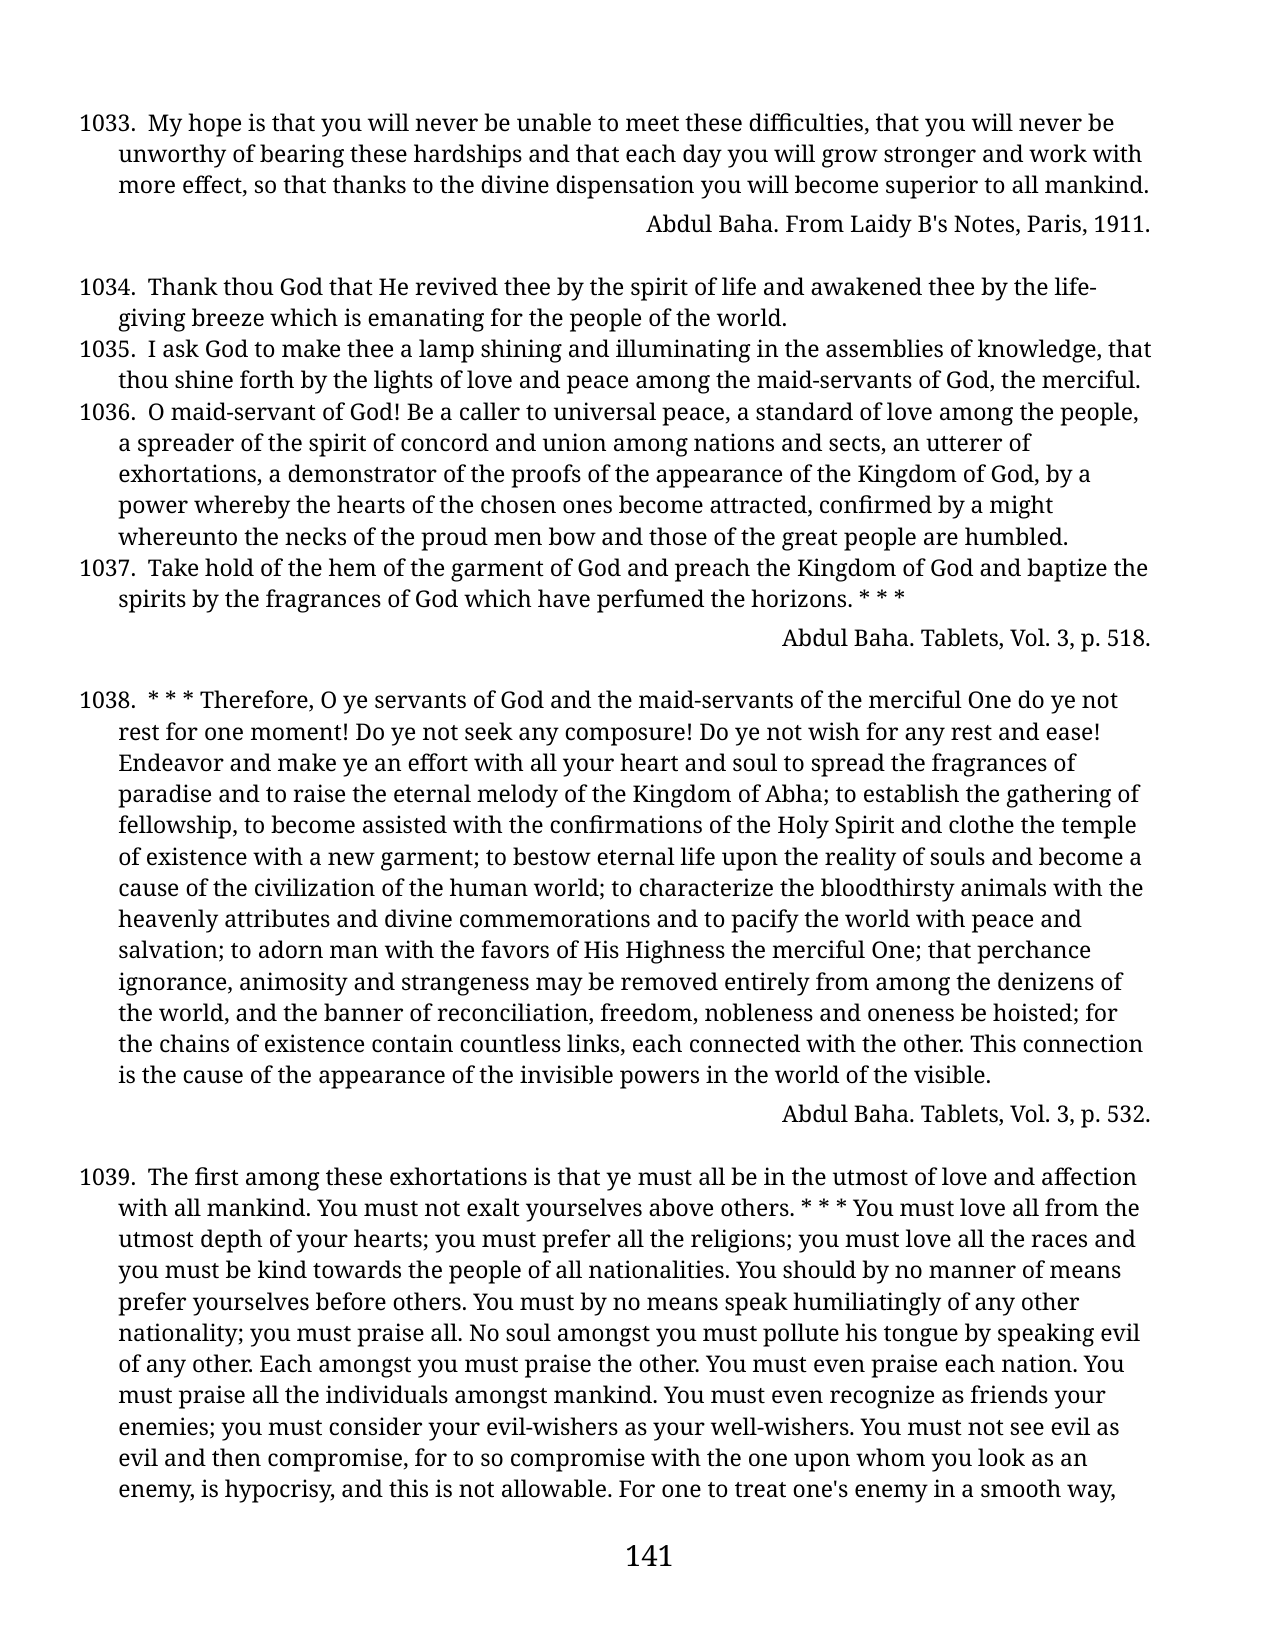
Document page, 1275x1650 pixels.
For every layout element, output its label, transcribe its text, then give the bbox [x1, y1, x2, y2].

list O maid-servant of God! Be a caller to universal peace, a standard of love among the people, a spreader of the spirit of concord and union among nations and sects, an utterer of exhortations, a demonstrator of the proofs of the appearance of the Kingdom of God, by a power whereby the hearts of the chosen ones become attracted, confirmed by a might whereunto the necks of the proud men bow and those of the great people are humbled. [79, 395, 1157, 552]
list The first among these exhortations is that ye must all be in the utmost of love and affection with all mankind. You must not exalt yourselves above others. * * * You must love all from the utmost depth of your hearts; you must prefer all the religions; you must love all the races and you must be kind towards the people of all nationalities. You should by no manner of means prefer yourselves before others. You must by no means speak humiliatingly of any other nationality; you must praise all. No soul amongst you must pollute his tongue by speaking evil of any other. Each amongst you must praise the other. You must even praise each nation. You must praise all the individuals amongst mankind. You must even recognize as friends your enemies; you must consider your evil-wishers as your well-wishers. You must not see evil as evil and then compromise, for to so compromise with the one upon whom you look as an enemy, is hypocrisy, and this is not allowable. For one to treat one's enemy in a smooth way, [79, 1160, 1157, 1504]
list Thank thou God that He revived thee by the spirit of life and awakened thee by the life-giving breeze which is emanating for the people of the world. [79, 270, 1157, 333]
text Abdul Baha. Tablets, Vol. 3, p. 518. [118, 622, 1157, 653]
text Abdul Baha. From Laidy B's Notes, Paris, 1911. [118, 208, 1157, 239]
list * * * Therefore, O ye servants of God and the maid-servants of the merciful One do ye not rest for one moment! Do ye not seek any composure! Do ye not wish for any rest and ease! Endeavor and make ye an effort with all your heart and soul to spread the fragrances of paradise and to raise the eternal melody of the Kingdom of Abha; to establish the gathering of fellowship, to become assisted with the confirmations of the Holy Spirit and clothe the temple of existence with a new garment; to bestow eternal life upon the reality of souls and become a cause of the civilization of the human world; to characterize the bloodthirsty animals with the heavenly attributes and divine commemorations and to pacify the world with peace and salvation; to adorn man with the favors of His Highness the merciful One; that perchance ignorance, animosity and strangeness may be removed entirely from among the denizens of the world, and the banner of reconciliation, freedom, nobleness and oneness be hoisted; for the chains of existence contain countless links, each connected with the other. This connection is the cause of the appearance of the invisible powers in the world of the visible. [79, 684, 1157, 1090]
list I ask God to make thee a lamp shining and illuminating in the assemblies of knowledge, that thou shine forth by the lights of love and peace among the maid-servants of God, the merciful. [79, 333, 1157, 395]
list Take hold of the hem of the garment of God and preach the Kingdom of God and baptize the spirits by the fragrances of God which have perfumed the horizons. * * * [79, 552, 1157, 614]
text Abdul Baha. Tablets, Vol. 3, p. 532. [118, 1098, 1157, 1129]
list My hope is that you will never be unable to meet these difficulties, that you will never be unworthy of bearing these hardships and that each day you will grow stronger and work with more effect, so that thanks to the divine dispensation you will become superior to all mankind. [79, 107, 1157, 200]
